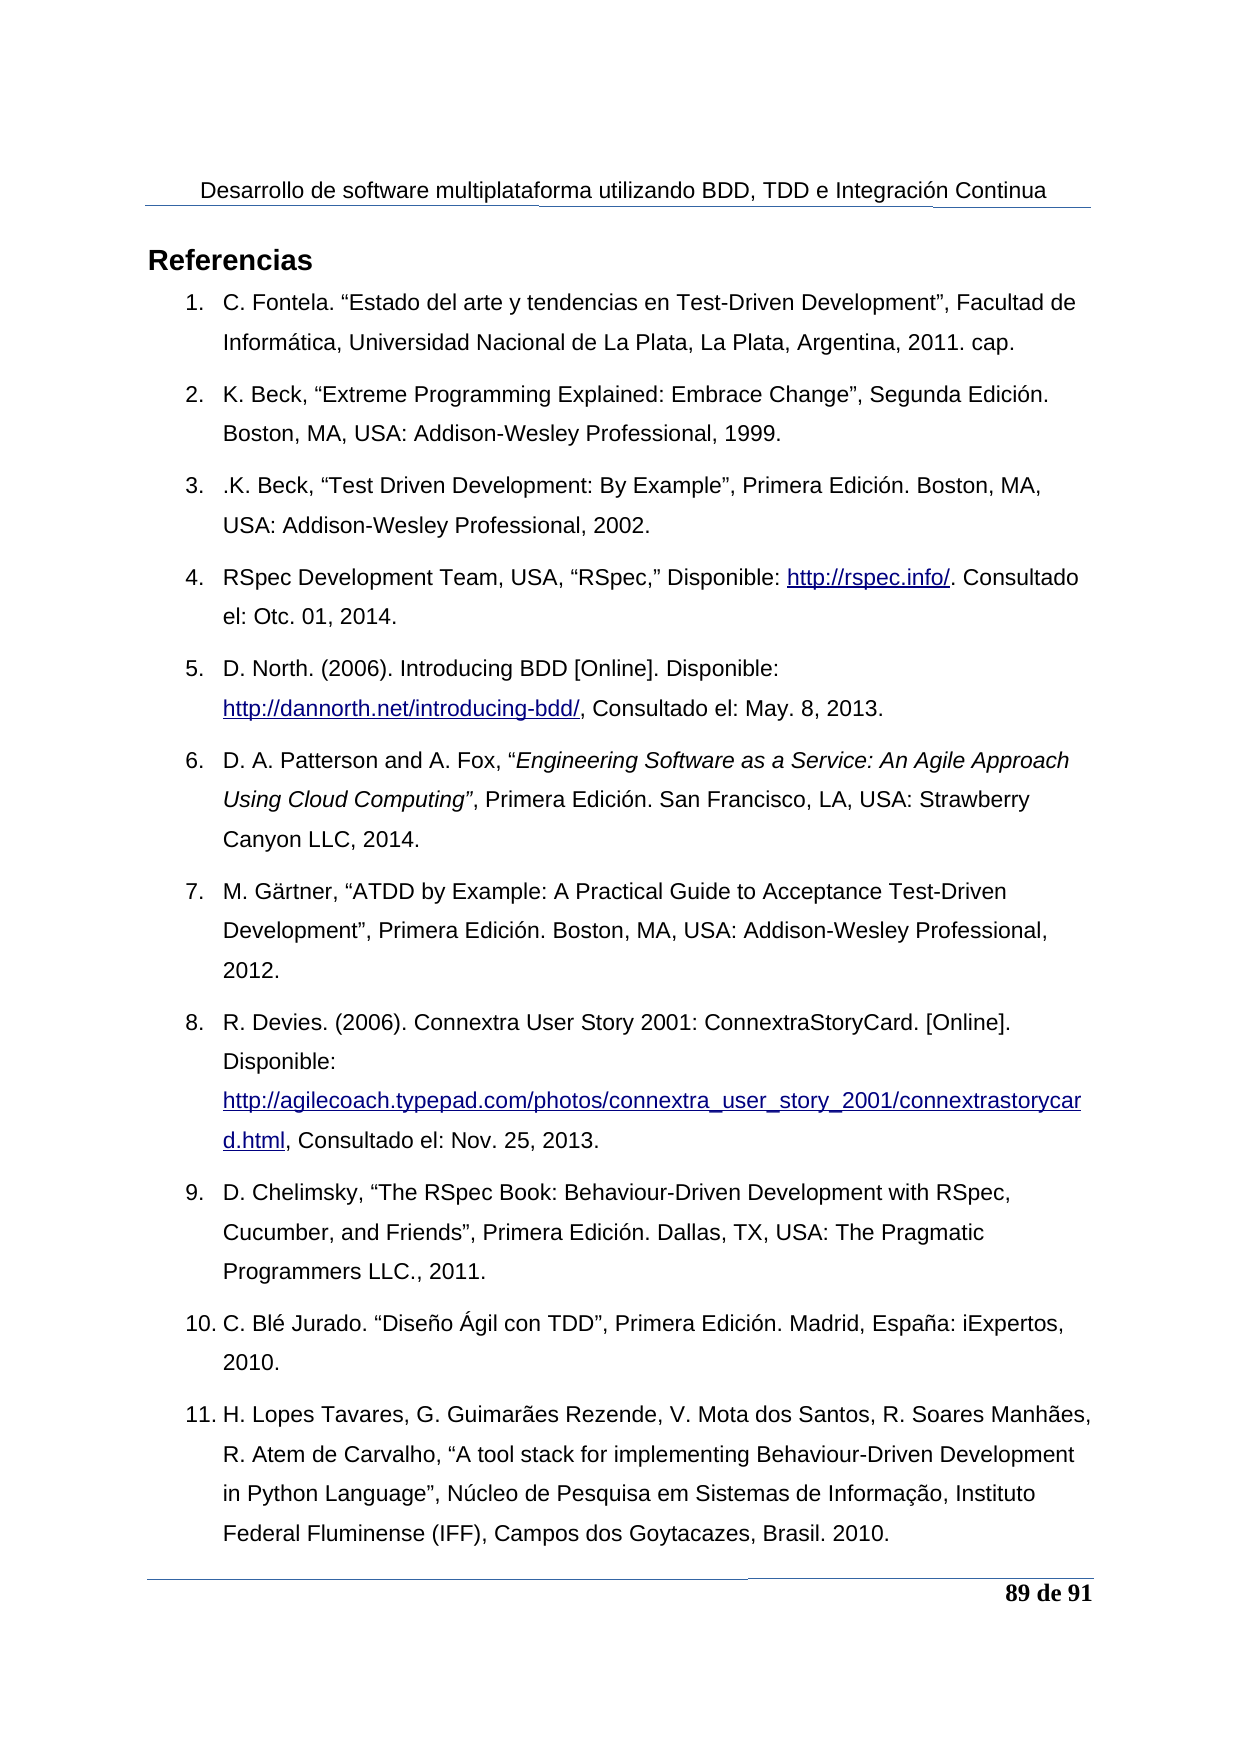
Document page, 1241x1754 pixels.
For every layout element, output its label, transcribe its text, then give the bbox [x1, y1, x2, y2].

subtitle RSpec Development Team, USA, “RSpec,” Disponible: http://rspec.info/. Consultado el: Otc. 01, 2014. [185, 564, 1093, 629]
subtitle D. North. (2006). Introducing BDD [Online]. Disponible: http://dannorth.net/introducing-bdd/, Consultado el: May. 8, 2013. [185, 655, 1093, 721]
subtitle .K. Beck, “Test Driven Development: By Example”, Primera Edición. Boston, MA, USA: Addison-Wesley Professional, 2002. [185, 472, 1093, 538]
subtitle Referencias [148, 243, 1093, 277]
subtitle C. Blé Jurado. “Diseño Ágil con TDD”, Primera Edición. Madrid, España: iExpertos, 2010. [185, 1310, 1093, 1376]
subtitle M. Gärtner, “ATDD by Example: A Practical Guide to Acceptance Test-Driven Development”, Primera Edición. Boston, MA, USA: Addison-Wesley Professional, 2012. [185, 878, 1093, 983]
subtitle H. Lopes Tavares, G. Guimarães Rezende, V. Mota dos Santos, R. Soares Manhães, R. Atem de Carvalho, “A tool stack for implementing Behaviour-Driven Development in Python Language”, Núcleo de Pesquisa em Sistemas de Informação, Instituto Federal Fluminense (IFF), Campos dos Goytacazes, Brasil. 2010. [185, 1401, 1093, 1546]
subtitle D. Chelimsky, “The RSpec Book: Behaviour-Driven Development with RSpec, Cucumber, and Friends”, Primera Edición. Dallas, TX, USA: The Pragmatic Programmers LLC., 2011. [185, 1179, 1093, 1284]
subtitle R. Devies. (2006). Connextra User Story 2001: ConnextraStoryCard. [Online]. Disponible: http://agilecoach.typepad.com/photos/connextra_user_story_2001/connextrastorycard.html, Consultado el: Nov. 25, 2013. [185, 1008, 1093, 1153]
subtitle C. Fontela. “Estado del arte y tendencias en Test-Driven Development”, Facultad de Informática, Universidad Nacional de La Plata, La Plata, Argentina, 2011. cap. [185, 289, 1093, 355]
subtitle D. A. Patterson and A. Fox, “Engineering Software as a Service: An Agile Approach Using Cloud Computing”, Primera Edición. San Francisco, LA, USA: Strawberry Canyon LLC, 2014. [185, 747, 1093, 852]
subtitle K. Beck, “Extreme Programming Explained: Embrace Change”, Segunda Edición. Boston, MA, USA: Addison-Wesley Professional, 1999. [185, 381, 1093, 447]
